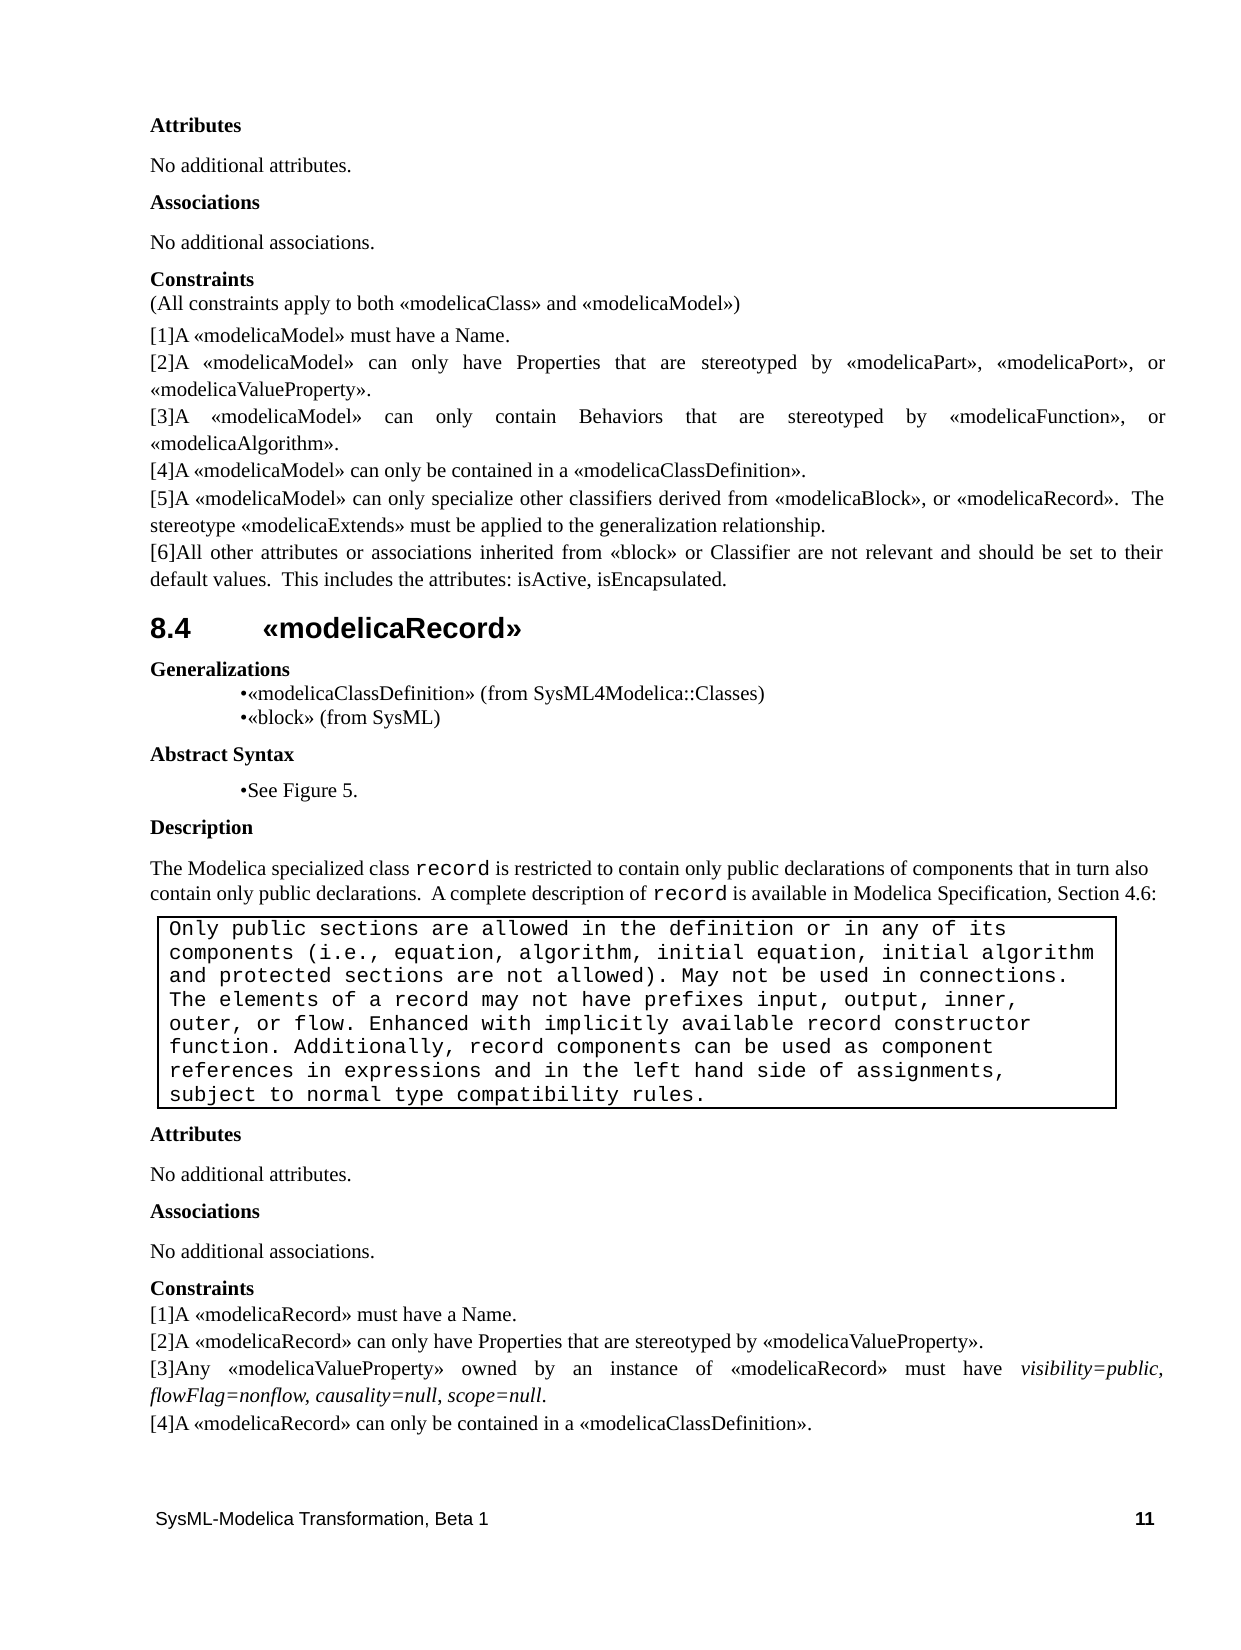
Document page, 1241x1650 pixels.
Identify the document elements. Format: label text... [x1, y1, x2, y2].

list «modelicaClassDefinition» (from SysML4Modelica::Classes) [240, 681, 1166, 705]
text No additional attributes. [150, 1162, 1166, 1186]
list A «modelicaModel» must have a Name. [150, 321, 1166, 348]
list «block» (from SysML) [240, 705, 1166, 729]
list All other attributes or associations inherited from «block» or Classifier are not relevant and should be set to their default values. This includes the attributes: isActive, isEncapsulated. [150, 537, 1166, 592]
subtitle Associations [150, 189, 1166, 214]
list See Figure 5. [240, 778, 1166, 802]
subtitle Generalizations [150, 657, 1166, 681]
list A «modelicaModel» can only specialize other classifiers derived from «modelicaBlock», or «modelicaRecord». The stereotype «modelicaExtends» must be applied to the generalization relationship. [150, 483, 1166, 537]
text No additional attributes. [150, 153, 1166, 177]
list A «modelicaModel» can only contain Behaviors that are stereotyped by «modelicaFunction», or «modelicaAlgorithm». [150, 402, 1166, 456]
list A «modelicaRecord» can only be contained in a «modelicaClassDefinition». [150, 1408, 1166, 1435]
text Abstract Syntax [150, 742, 1166, 766]
text No additional associations. [150, 230, 1166, 254]
subtitle Constraints [150, 267, 1166, 291]
list A «modelicaModel» can only be contained in a «modelicaClassDefinition». [150, 456, 1166, 483]
text Description [150, 815, 1166, 839]
text No additional associations. [150, 1239, 1166, 1263]
subtitle Attributes [150, 1122, 1166, 1146]
subtitle «modelicaRecord» [150, 611, 1166, 645]
subtitle Attributes [150, 112, 1166, 137]
list Any «modelicaValueProperty» owned by an instance of «modelicaRecord» must have visibility=public, flowFlag=nonflow, causality=null, scope=null. [150, 1354, 1166, 1408]
list A «modelicaRecord» must have a Name. [150, 1300, 1166, 1327]
list A «modelicaModel» can only have Properties that are stereotyped by «modelicaPart», «modelicaPort», or «modelicaValueProperty». [150, 348, 1166, 402]
text (All constraints apply to both «modelicaClass» and «modelicaModel») [150, 291, 1166, 315]
subtitle Associations [150, 1199, 1166, 1223]
text The Modelica specialized class record is restricted to contain only public declarations of components that in turn also contain only public declarations. A complete description of record is available in Modelica Specification, Section 4.6: [150, 856, 1166, 907]
list A «modelicaRecord» can only have Properties that are stereotyped by «modelicaValueProperty». [150, 1327, 1166, 1354]
table_header Only public sections are allowed in the definition or in any of its components (i.e., equation, algorithm, initial equation, initial algorithm and protected sections are not allowed). May not be used in connections. The elements of a record may not have prefixes input, output, inner, outer, or flow. Enhanced with implicitly available record constructor function. Additionally, record components can be used as component references in expressions and in the left hand side of assignments, subject to normal type compatibility rules. [159, 918, 1115, 1107]
subtitle Constraints [150, 1276, 1166, 1300]
